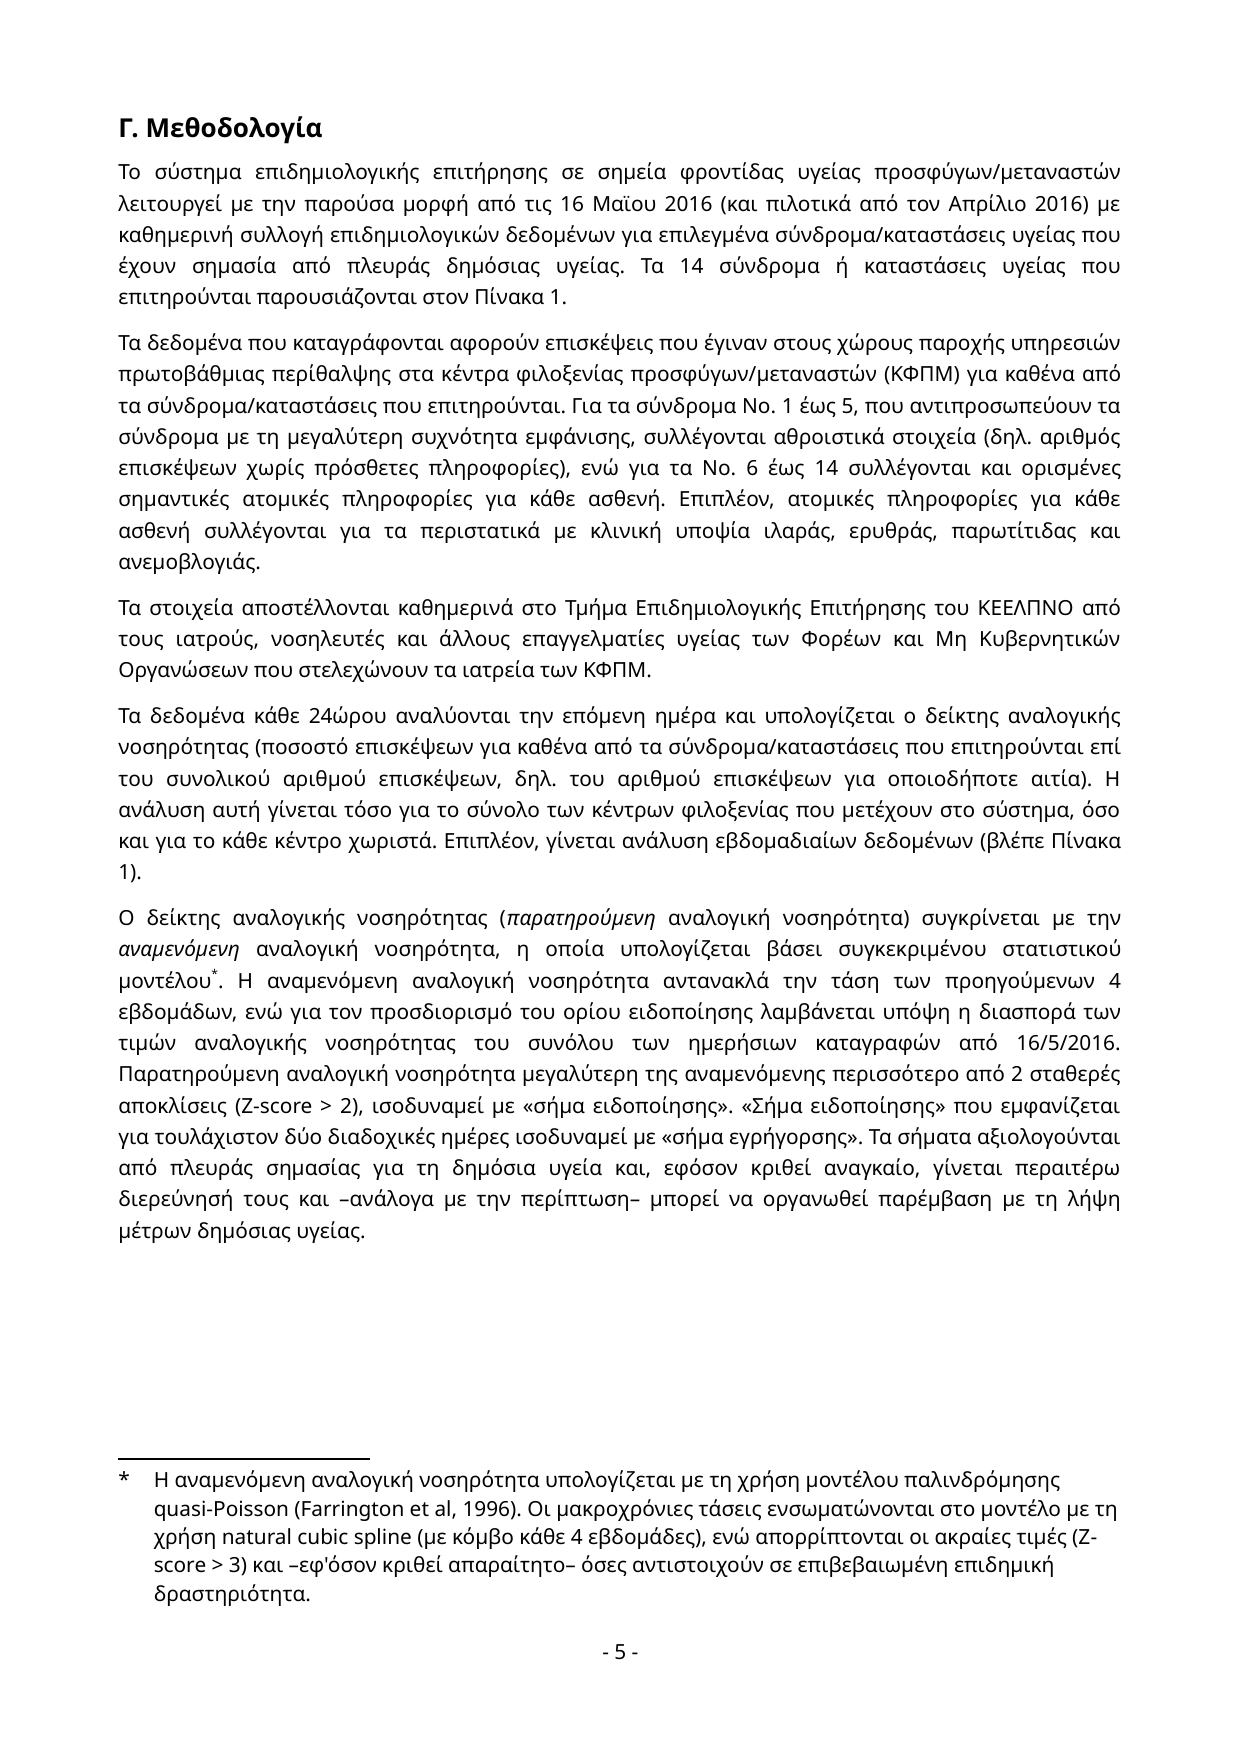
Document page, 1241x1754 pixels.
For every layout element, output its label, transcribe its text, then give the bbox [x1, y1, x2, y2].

text Τα στοιχεία αποστέλλονται καθημερινά στο Τμήμα Επιδημιολογικής Επιτήρησης του ΚΕΕΛΠΝΟ από τους ιατρούς, νοσηλευτές και άλλους επαγγελματίες υγείας των Φορέων και Μη Κυβερνητικών Οργανώσεων που στελεχώνουν τα ιατρεία των ΚΦΠΜ. [118, 593, 1122, 684]
text Το σύστημα επιδημιολογικής επιτήρησης σε σημεία φροντίδας υγείας προσφύγων/μεταναστών λειτουργεί με την παρούσα μορφή από τις 16 Μαϊου 2016 (και πιλοτικά από τον Απρίλιο 2016) με καθημερινή συλλογή επιδημιολογικών δεδομένων για επιλεγμένα σύνδρομα/καταστάσεις υγείας που έχουν σημασία από πλευράς δημόσιας υγείας. Τα 14 σύνδρομα ή καταστάσεις υγείας που επιτηρούνται παρουσιάζονται στον Πίνακα 1. [118, 157, 1122, 311]
text Τα δεδομένα κάθε 24ώρου αναλύονται την επόμενη ημέρα και υπολογίζεται ο δείκτης αναλογικής νοσηρότητας (ποσοστό επισκέψεων για καθένα από τα σύνδρομα/καταστάσεις που επιτηρούνται επί του συνολικού αριθμού επισκέψεων, δηλ. του αριθμού επισκέψεων για οποιοδήποτε αιτία). Η ανάλυση αυτή γίνεται τόσο για το σύνολο των κέντρων φιλοξενίας που μετέχουν στο σύστημα, όσο και για το κάθε κέντρο χωριστά. Επιπλέον, γίνεται ανάλυση εβδομαδιαίων δεδομένων (βλέπε Πίνακα 1). [118, 701, 1122, 886]
text Τα δεδομένα που καταγράφονται αφορούν επισκέψεις που έγιναν στους χώρους παροχής υπηρεσιών πρωτοβάθμιας περίθαλψης στα κέντρα φιλοξενίας προσφύγων/μεταναστών (ΚΦΠΜ) για καθένα από τα σύνδρομα/καταστάσεις που επιτηρούνται. Για τα σύνδρομα Νο. 1 έως 5, που αντιπροσωπεύουν τα σύνδρομα με τη μεγαλύτερη συχνότητα εμφάνισης, συλλέγονται αθροιστικά στοιχεία (δηλ. αριθμός επισκέψεων χωρίς πρόσθετες πληροφορίες), ενώ για τα Νο. 6 έως 14 συλλέγονται και ορισμένες σημαντικές ατομικές πληροφορίες για κάθε ασθενή. Επιπλέον, ατομικές πληροφορίες για κάθε ασθενή συλλέγονται για τα περιστατικά με κλινική υποψία ιλαράς, ερυθράς, παρωτίτιδας και ανεμοβλογιάς. [118, 328, 1122, 575]
text Η αναμενόμενη αναλογική νοσηρότητα υπολογίζεται με τη χρήση μοντέλου παλινδρόμησης quasi-Poisson (Farrington et al, 1996). Οι μακροχρόνιες τάσεις ενσωματώνονται στο μοντέλο με τη χρήση natural cubic spline (με κόμβο κάθε 4 εβδομάδες), ενώ απορρίπτονται οι ακραίες τιμές (Z-score > 3) και –εφ'όσον κριθεί απαραίτητο– όσες αντιστοιχούν σε επιβεβαιωμένη επιδημική δραστηριότητα. [118, 1465, 1122, 1607]
subtitle Γ. Μεθοδολογία [118, 109, 1122, 145]
text Ο δείκτης αναλογικής νοσηρότητας (παρατηρούμενη αναλογική νοσηρότητα) συγκρίνεται με την αναμενόμενη αναλογική νοσηρότητα, η οποία υπολογίζεται βάσει συγκεκριμένου στατιστικού μοντέλου. Η αναμενόμενη αναλογική νοσηρότητα αντανακλά την τάση των προηγούμενων 4 εβδομάδων, ενώ για τον προσδιορισμό του ορίου ειδοποίησης λαμβάνεται υπόψη η διασπορά των τιμών αναλογικής νοσηρότητας του συνόλου των ημερήσιων καταγραφών από 16/5/2016. Παρατηρούμενη αναλογική νοσηρότητα μεγαλύτερη της αναμενόμενης περισσότερο από 2 σταθερές αποκλίσεις (Ζ-score > 2), ισοδυναμεί με «σήμα ειδοποίησης». «Σήμα ειδοποίησης» που εμφανίζεται για τουλάχιστον δύο διαδοχικές ημέρες ισοδυναμεί με «σήμα εγρήγορσης». Τα σήματα αξιολογούνται από πλευράς σημασίας για τη δημόσια υγεία και, εφόσον κριθεί αναγκαίο, γίνεται περαιτέρω διερεύνησή τους και –ανάλογα με την περίπτωση– μπορεί να οργανωθεί παρέμβαση με τη λήψη μέτρων δημόσιας υγείας. [118, 903, 1122, 1244]
